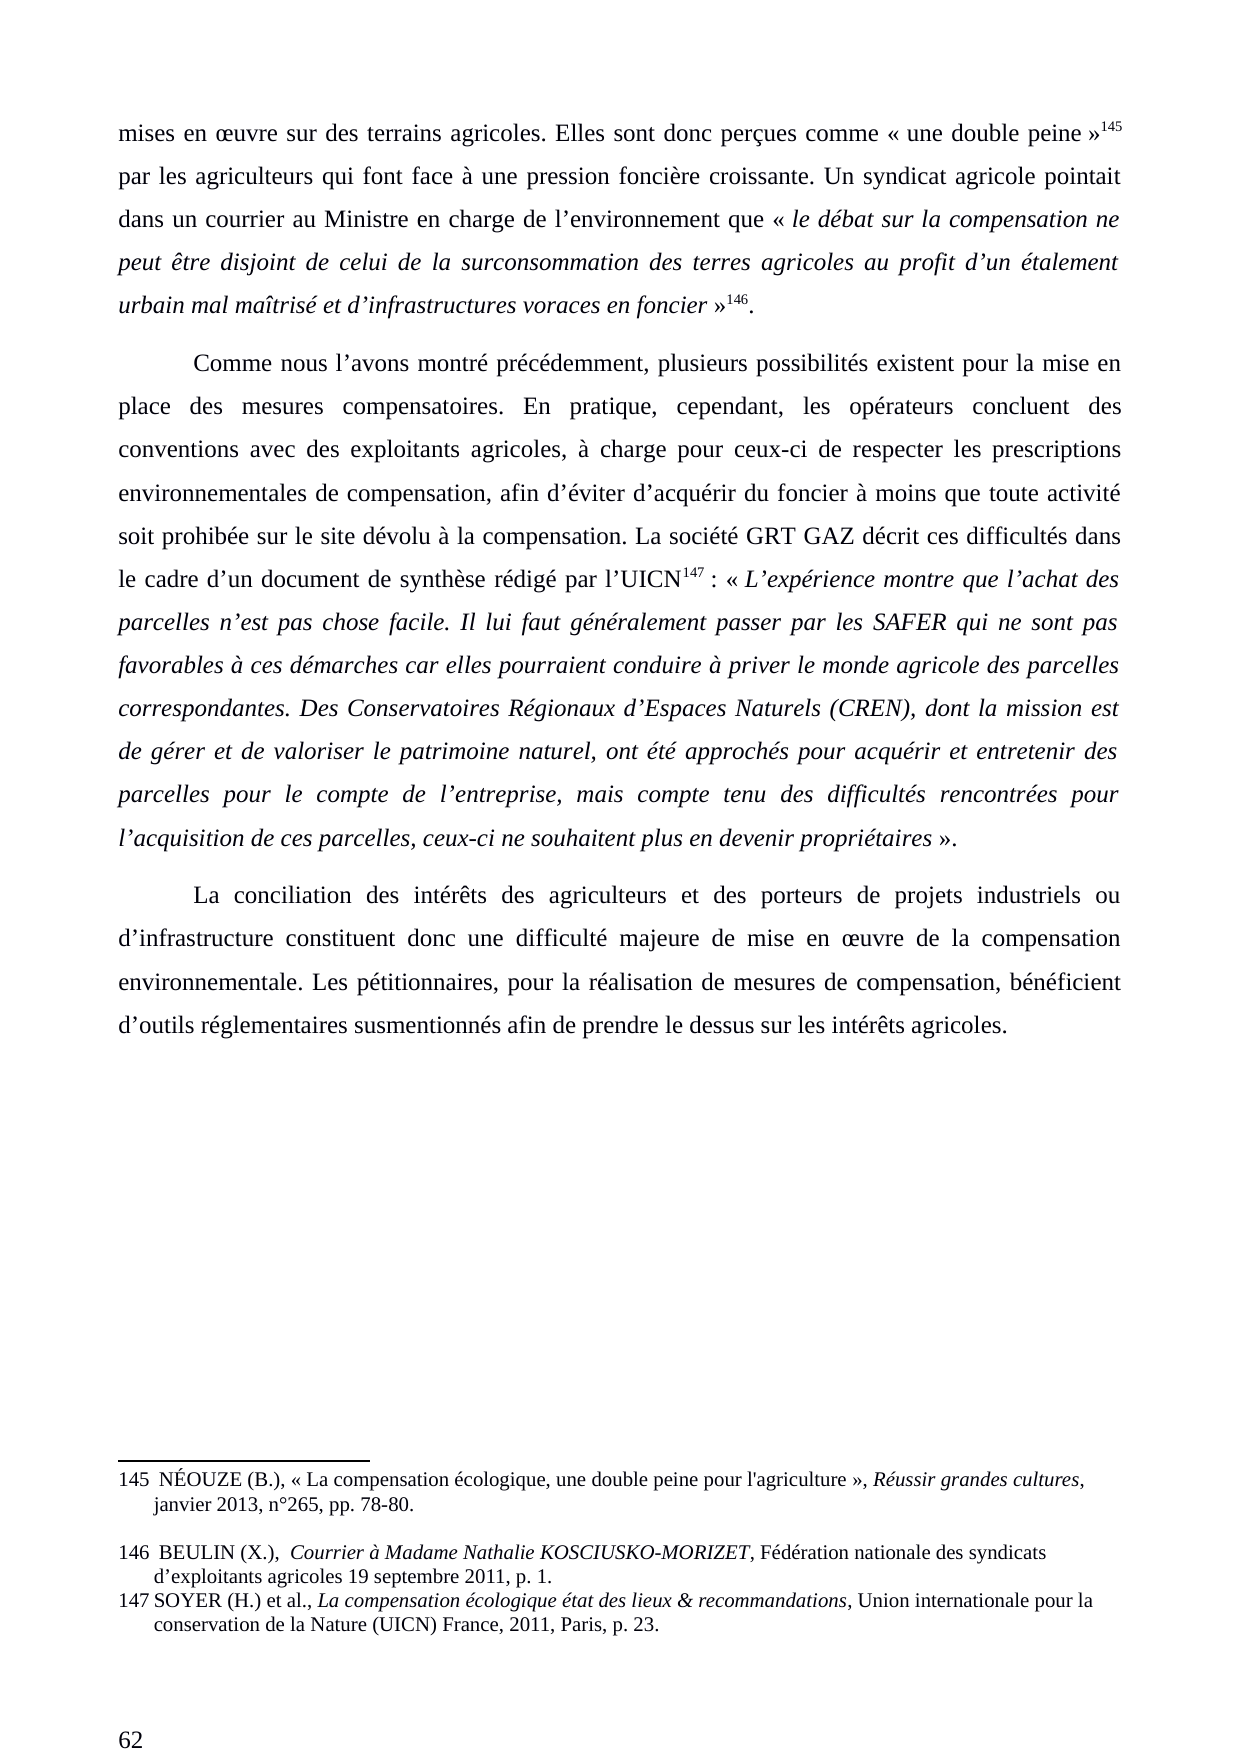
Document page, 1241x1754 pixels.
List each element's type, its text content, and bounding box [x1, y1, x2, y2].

text Comme nous l’avons montré précédemment, plusieurs possibilités existent pour la mise en place des mesures compensatoires. En pratique, cependant, les opérateurs concluent des conventions avec des exploitants agricoles, à charge pour ceux-ci de respecter les prescriptions environnementales de compensation, afin d’éviter d’acquérir du foncier à moins que toute activité soit prohibée sur le site dévolu à la compensation. La société GRT GAZ décrit ces difficultés dans le cadre d’un document de synthèse rédigé par l’UICN : « L’expérience montre que l’achat des parcelles n’est pas chose facile. Il lui faut généralement passer par les SAFER qui ne sont pas favorables à ces démarches car elles pourraient conduire à priver le monde agricole des parcelles correspondantes. Des Conservatoires Régionaux d’Espaces Naturels (CREN), dont la mission est de gérer et de valoriser le patrimoine naturel, ont été approchés pour acquérir et entretenir des parcelles pour le compte de l’entreprise, mais compte tenu des difficultés rencontrées pour l’acquisition de ces parcelles, ceux-ci ne souhaitent plus en devenir propriétaires ». [118, 348, 1122, 851]
text BEULIN (X.), Courrier à Madame Nathalie KOSCIUSKO-MORIZET, Fédération nationale des syndicats d’exploitants agricoles 19 septembre 2011, p. 1. [118, 1539, 1122, 1588]
text mises en œuvre sur des terrains agricoles. Elles sont donc perçues comme « une double peine » par les agriculteurs qui font face à une pression foncière croissante. Un syndicat agricole pointait dans un courrier au Ministre en charge de l’environnement que « le débat sur la compensation ne peut être disjoint de celui de la surconsommation des terres agricoles au profit d’un étalement urbain mal maîtrisé et d’infrastructures voraces en foncier ». [118, 118, 1122, 319]
text La conciliation des intérêts des agriculteurs et des porteurs de projets industriels ou d’infrastructure constituent donc une difficulté majeure de mise en œuvre de la compensation environnementale. Les pétitionnaires, pour la réalisation de mesures de compensation, bénéficient d’outils réglementaires susmentionnés afin de prendre le dessus sur les intérêts agricoles. [118, 880, 1122, 1038]
text NÉOUZE (B.), « La compensation écologique, une double peine pour l'agriculture », Réussir grandes cultures, janvier 2013, n°265, pp. 78-80. [118, 1467, 1122, 1516]
text SOYER (H.) et al., La compensation écologique état des lieux & recommandations, Union internationale pour la conservation de la Nature (UICN) France, 2011, Paris, p. 23. [118, 1588, 1122, 1636]
